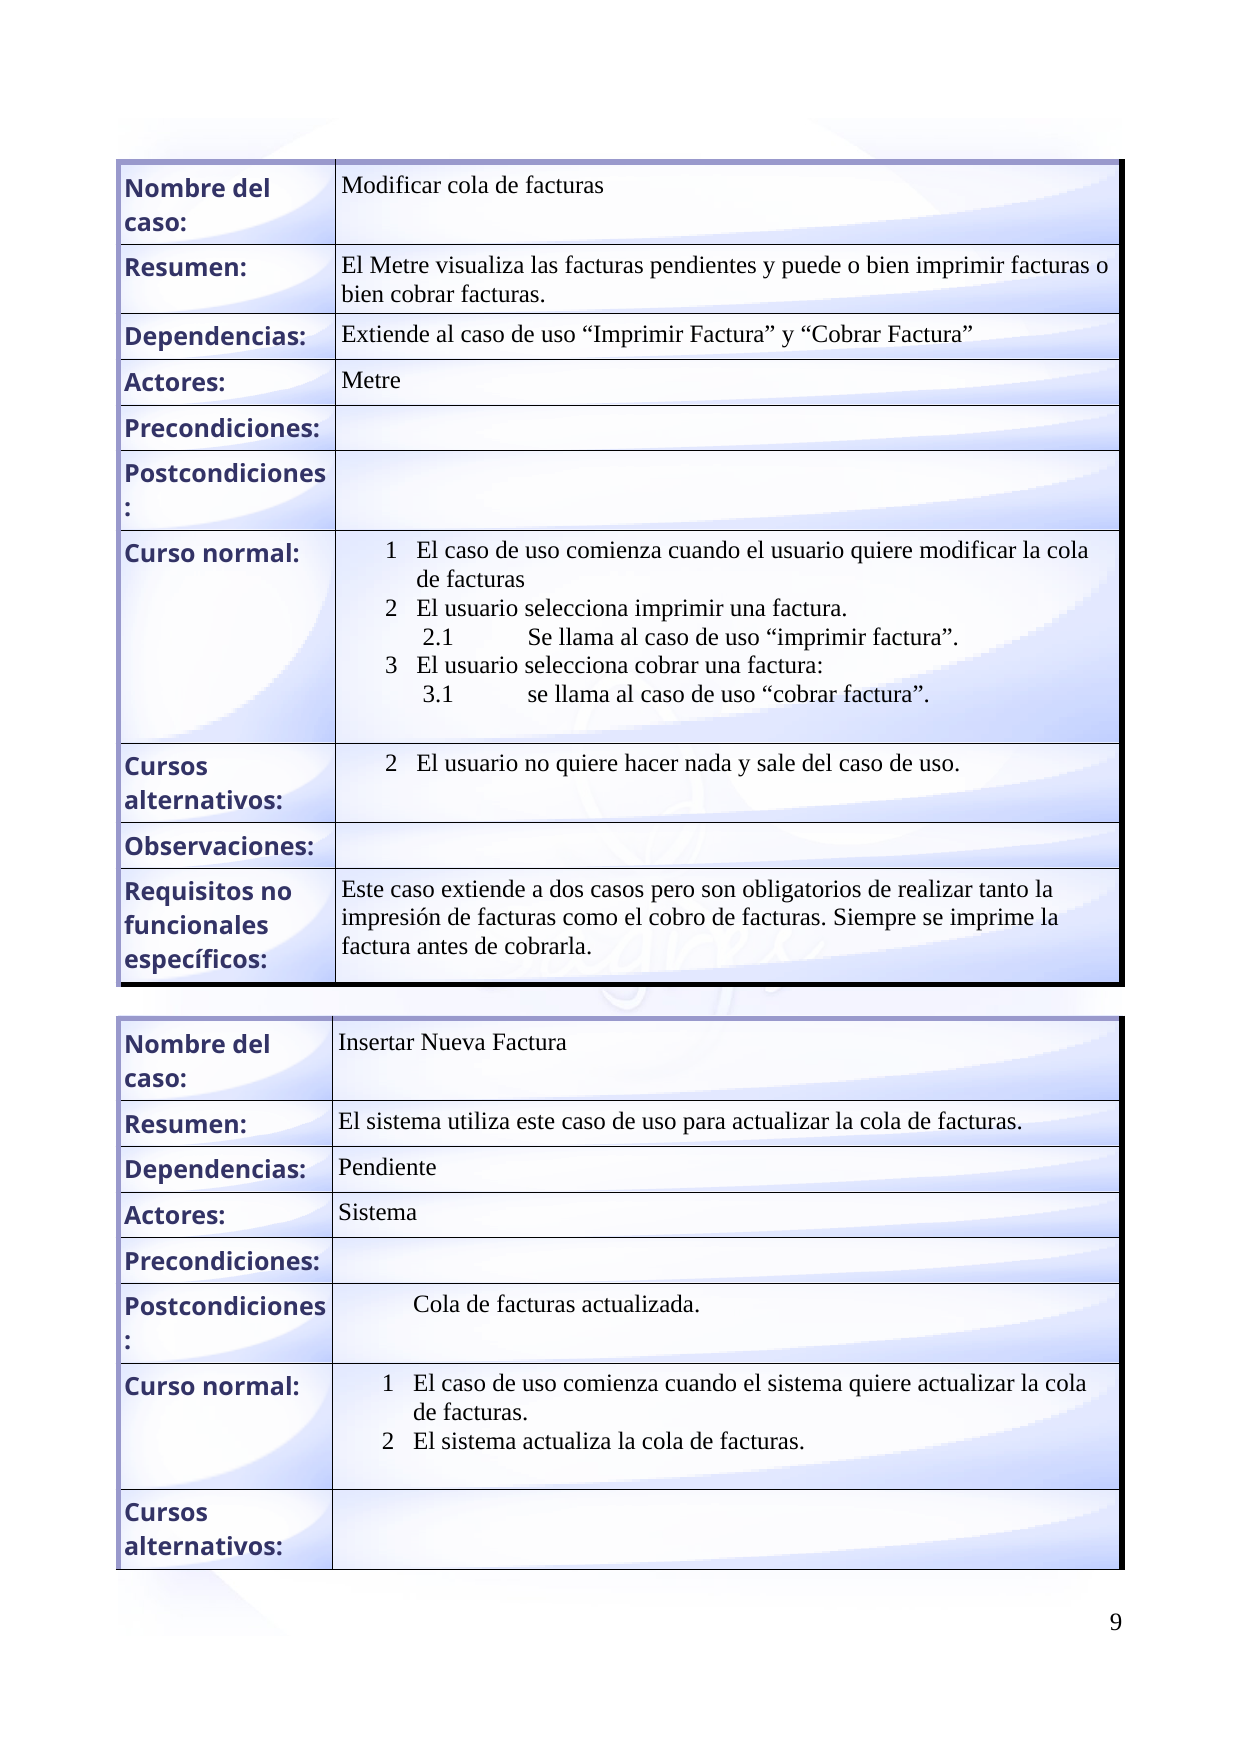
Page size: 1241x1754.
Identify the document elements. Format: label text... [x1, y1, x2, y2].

table_cell Pendiente [333, 1147, 1119, 1192]
table_cell [336, 823, 1119, 868]
table_cell Postcondiciones: [121, 1284, 332, 1363]
table_cell El sistema utiliza este caso de uso para actualizar la cola de facturas. [333, 1101, 1119, 1146]
table_cell Resumen: [121, 245, 335, 313]
picture [118, 1570, 1122, 1636]
table_cell El Metre visualiza las facturas pendientes y puede o bien imprimir facturas o bien cobrar facturas. [336, 245, 1119, 313]
table_header Insertar Nueva Factura [333, 1021, 1119, 1100]
table_cell Precondiciones: [121, 1238, 332, 1283]
table_cell Curso normal: [121, 531, 335, 743]
table_cell Actores: [121, 360, 335, 404]
table_cell Cola de facturas actualizada. [333, 1284, 1119, 1363]
table_header Nombre del caso: [121, 165, 335, 244]
picture [118, 987, 1122, 1016]
table_cell Sistema [333, 1193, 1119, 1237]
table_cell Dependencias: [121, 1147, 332, 1192]
table_cell [336, 451, 1119, 530]
table_cell Observaciones: [121, 823, 335, 868]
table_cell Precondiciones: [121, 406, 335, 450]
table_cell Extiende al caso de uso “Imprimir Factura” y “Cobrar Factura” [336, 314, 1119, 359]
table_cell Cursos alternativos: [121, 744, 335, 822]
table_cell Este caso extiende a dos casos pero son obligatorios de realizar tanto la impresión de facturas como el cobro de facturas. Siempre se imprime la factura antes de cobrarla. [336, 869, 1119, 982]
table_header Modificar cola de facturas [336, 165, 1119, 244]
table_cell Dependencias: [121, 314, 335, 359]
table_header Nombre del caso: [121, 1021, 332, 1100]
table_cell Metre [336, 360, 1119, 404]
table_cell Actores: [121, 1193, 332, 1237]
table_cell [333, 1490, 1119, 1569]
table_cell El caso de uso comienza cuando el sistema quiere actualizar la cola de facturas. El sistema actualiza la cola de facturas. [333, 1364, 1119, 1489]
table_cell Postcondiciones: [121, 451, 335, 530]
table_cell [333, 1238, 1119, 1283]
picture [118, 118, 1122, 159]
table_cell Resumen: [121, 1101, 332, 1146]
table_cell Cursos alternativos: [121, 1490, 332, 1569]
table_cell Requisitos no funcionales específicos: [121, 869, 335, 982]
table_cell El caso de uso comienza cuando el usuario quiere modificar la cola de facturas El usuario selecciona imprimir una factura. Se llama al caso de uso “imprimir factura”. El usuario selecciona cobrar una factura: se llama al caso de uso “cobrar factura”. [336, 531, 1119, 743]
table_cell 2 El usuario no quiere hacer nada y sale del caso de uso. [336, 744, 1119, 822]
table_cell Curso normal: [121, 1364, 332, 1489]
table_cell [336, 406, 1119, 450]
